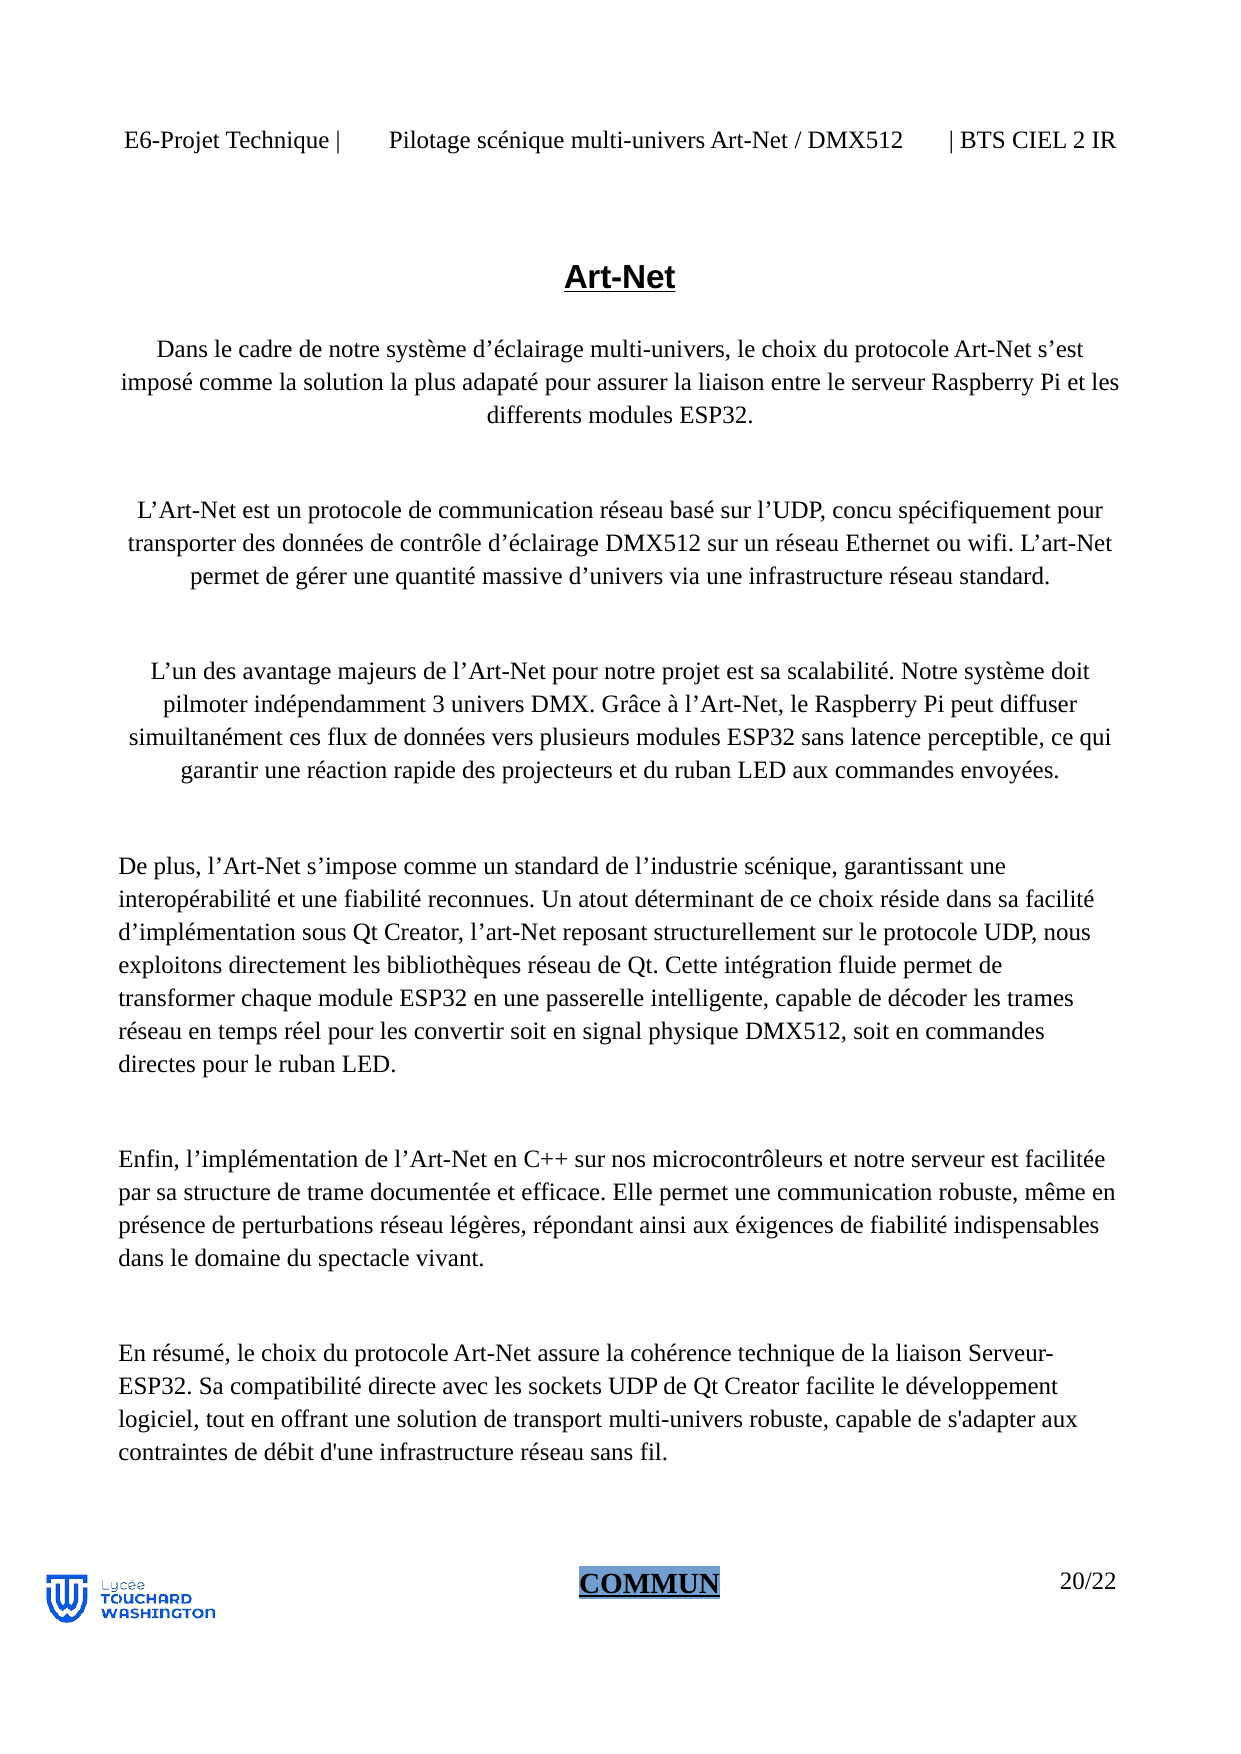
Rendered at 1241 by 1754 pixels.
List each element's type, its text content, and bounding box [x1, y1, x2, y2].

text En résumé, le choix du protocole Art-Net assure la cohérence technique de la liaison Serveur-ESP32. Sa compatibilité directe avec les sockets UDP de Qt Creator facilite le développement logiciel, tout en offrant une solution de transport multi-univers robuste, capable de s'adapter aux contraintes de débit d'une infrastructure réseau sans fil. [118, 1338, 1122, 1466]
text L’Art-Net est un protocole de communication réseau basé sur l’UDP, concu spécifiquement pour transporter des données de contrôle d’éclairage DMX512 sur un réseau Ethernet ou wifi. L’art-Net permet de gérer une quantité massive d’univers via une infrastructure réseau standard. [118, 495, 1122, 590]
picture [119, 1560, 256, 1606]
text L’un des avantage majeurs de l’Art-Net pour notre projet est sa scalabilité. Notre système doit pilmoter indépendamment 3 univers DMX. Grâce à l’Art-Net, le Raspberry Pi peut diffuser simuiltanément ces flux de données vers plusieurs modules ESP32 sans latence perceptible, ce qui garantir une réaction rapide des projecteurs et du ruban LED aux commandes envoyées. [118, 656, 1122, 784]
picture [6, 1537, 256, 1661]
text Enfin, l’implémentation de l’Art-Net en C++ sur nos microcontrôleurs et notre serveur est facilitée par sa structure de trame documentée et efficace. Elle permet une communication robuste, même en présence de perturbations réseau légères, répondant ainsi aux éxigences de fiabilité indispensables dans le domaine du spectacle vivant. [118, 1144, 1122, 1272]
subtitle Art-Net [118, 257, 1121, 296]
text Dans le cadre de notre système d’éclairage multi-univers, le choix du protocole Art-Net s’est imposé comme la solution la plus adapaté pour assurer la liaison entre le serveur Raspberry Pi et les differents modules ESP32. [118, 334, 1122, 429]
text De plus, l’Art-Net s’impose comme un standard de l’industrie scénique, garantissant une interopérabilité et une fiabilité reconnues. Un atout déterminant de ce choix réside dans sa facilité d’implémentation sous Qt Creator, l’art-Net reposant structurellement sur le protocole UDP, nous exploitons directement les bibliothèques réseau de Qt. Cette intégration fluide permet de transformer chaque module ESP32 en une passerelle intelligente, capable de décoder les trames réseau en temps réel pour les convertir soit en signal physique DMX512, soit en commandes directes pour le ruban LED. [118, 851, 1122, 1078]
